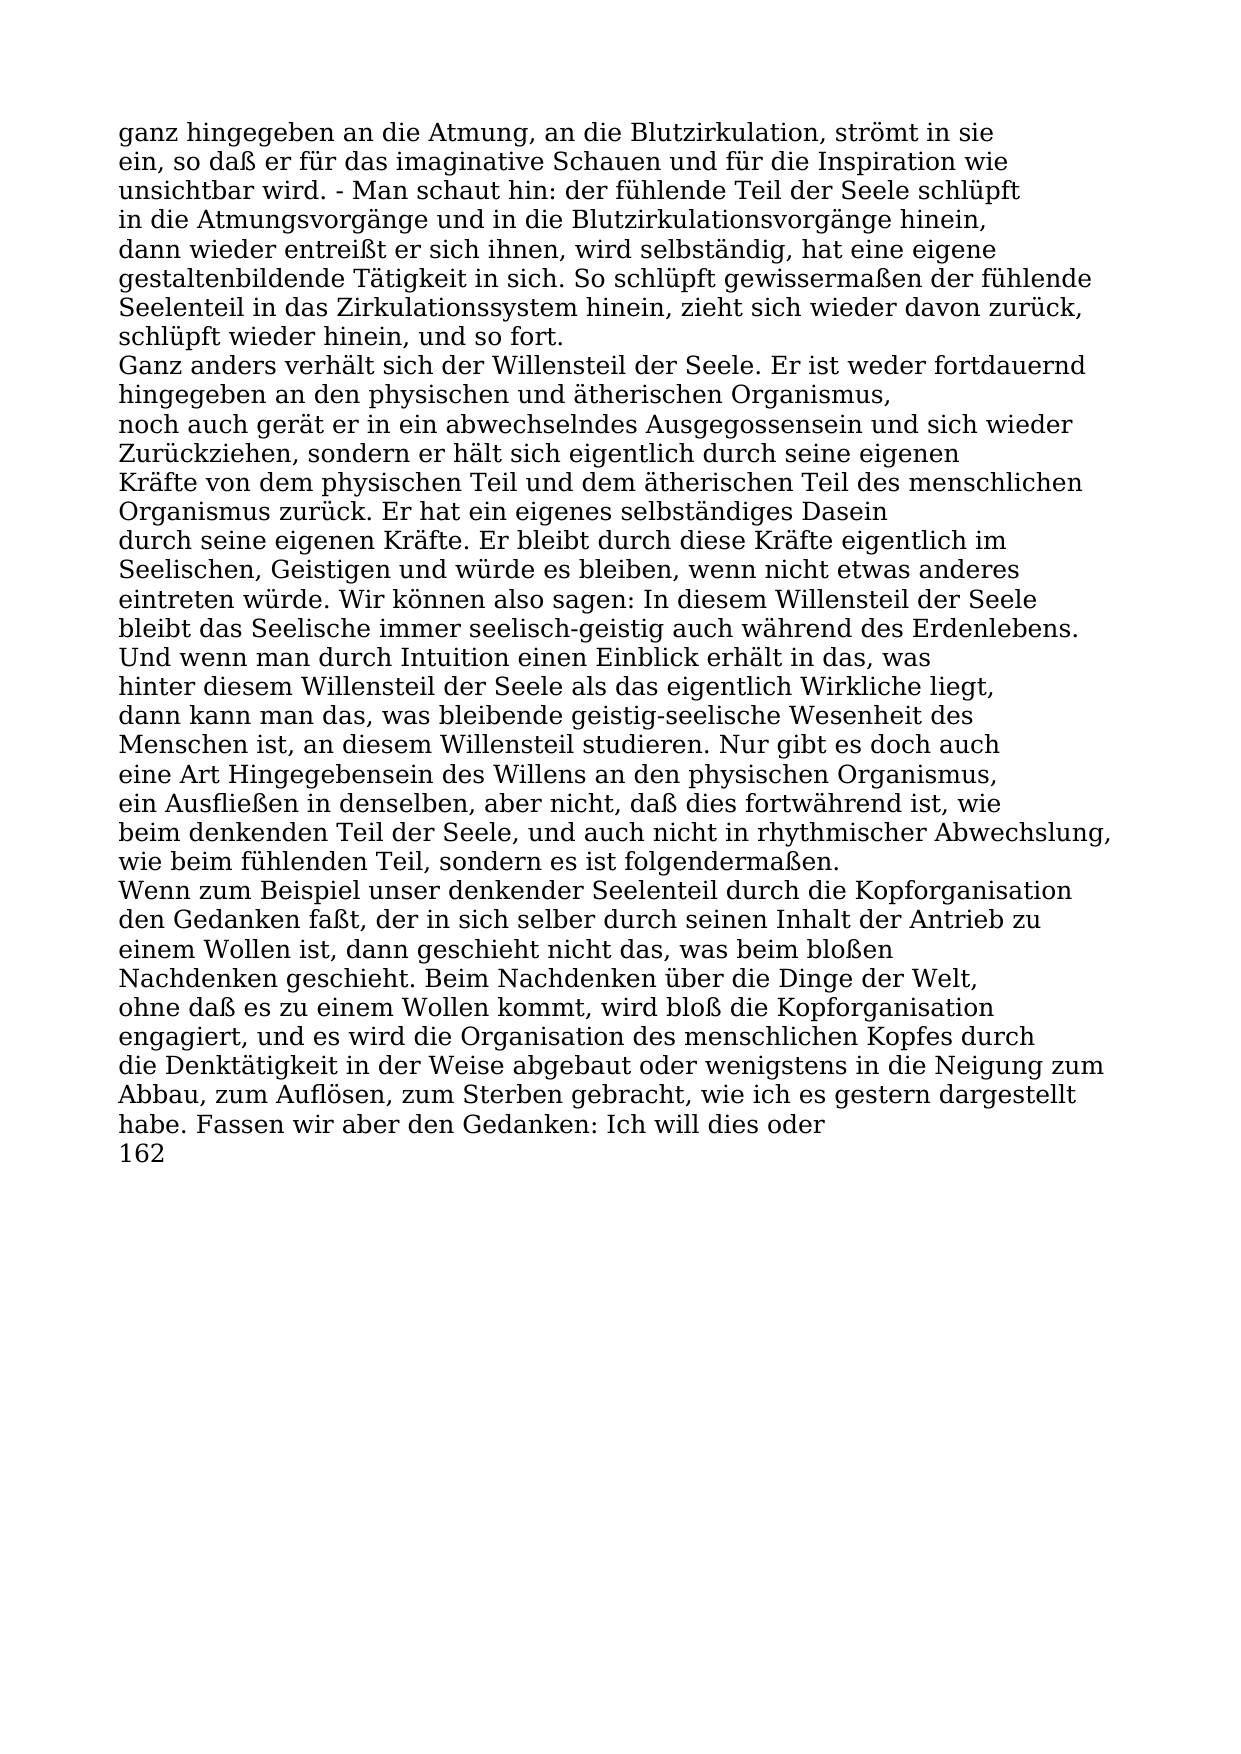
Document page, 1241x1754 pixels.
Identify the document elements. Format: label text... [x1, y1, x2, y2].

text bleibt das Seelische immer seelisch-geistig auch während des Erdenlebens. Und wenn man durch Intuition einen Einblick erhält in das, was [118, 614, 1122, 672]
text noch auch gerät er in ein abwechselndes Ausgegossensein und sich wieder Zurückziehen, sondern er hält sich eigentlich durch seine eigenen [118, 410, 1122, 468]
text die Denktätigkeit in der Weise abgebaut oder wenigstens in die Neigung zum Abbau, zum Auflösen, zum Sterben gebracht, wie ich es gestern dargestellt habe. Fassen wir aber den Gedanken: Ich will dies oder [118, 1051, 1122, 1139]
text ein, so daß er für das imaginative Schauen und für die Inspiration wie [118, 147, 1122, 176]
text ohne daß es zu einem Wollen kommt, wird bloß die Kopforganisation [118, 993, 1122, 1022]
text ein Ausfließen in denselben, aber nicht, daß dies fortwährend ist, wie [118, 789, 1122, 818]
text unsichtbar wird. - Man schaut hin: der fühlende Teil der Seele schlüpft [118, 176, 1122, 206]
text Menschen ist, an diesem Willensteil studieren. Nur gibt es doch auch [118, 731, 1122, 760]
text Ganz anders verhält sich der Willensteil der Seele. Er ist weder fortdauernd hingegeben an den physischen und ätherischen Organismus, [118, 351, 1122, 410]
text eine Art Hingegebensein des Willens an den physischen Organismus, [118, 760, 1122, 789]
text Seelischen, Geistigen und würde es bleiben, wenn nicht etwas anderes [118, 556, 1122, 585]
text in die Atmungsvorgänge und in die Blutzirkulationsvorgänge hinein, [118, 206, 1122, 235]
text ganz hingegeben an die Atmung, an die Blutzirkulation, strömt in sie [118, 118, 1122, 147]
text dann kann man das, was bleibende geistig-seelische Wesenheit des [118, 701, 1122, 731]
text Kräfte von dem physischen Teil und dem ätherischen Teil des menschlichen Organismus zurück. Er hat ein eigenes selbständiges Dasein [118, 468, 1122, 526]
text beim denkenden Teil der Seele, und auch nicht in rhythmischer Abwechslung, wie beim fühlenden Teil, sondern es ist folgendermaßen. [118, 818, 1122, 876]
text hinter diesem Willensteil der Seele als das eigentlich Wirkliche liegt, [118, 672, 1122, 701]
text Wenn zum Beispiel unser denkender Seelenteil durch die Kopforganisation den Gedanken faßt, der in sich selber durch seinen Inhalt der Antrieb zu einem Wollen ist, dann geschieht nicht das, was beim bloßen [118, 876, 1122, 964]
text dann wieder entreißt er sich ihnen, wird selbständig, hat eine eigene gestaltenbildende Tätigkeit in sich. So schlüpft gewissermaßen der fühlende Seelenteil in das Zirkulationssystem hinein, zieht sich wieder davon zurück, schlüpft wieder hinein, und so fort. [118, 235, 1122, 351]
text 162 [118, 1139, 1122, 1168]
text durch seine eigenen Kräfte. Er bleibt durch diese Kräfte eigentlich im [118, 526, 1122, 556]
text eintreten würde. Wir können also sagen: In diesem Willensteil der Seele [118, 585, 1122, 614]
text engagiert, und es wird die Organisation des menschlichen Kopfes durch [118, 1022, 1122, 1051]
text Nachdenken geschieht. Beim Nachdenken über die Dinge der Welt, [118, 964, 1122, 993]
